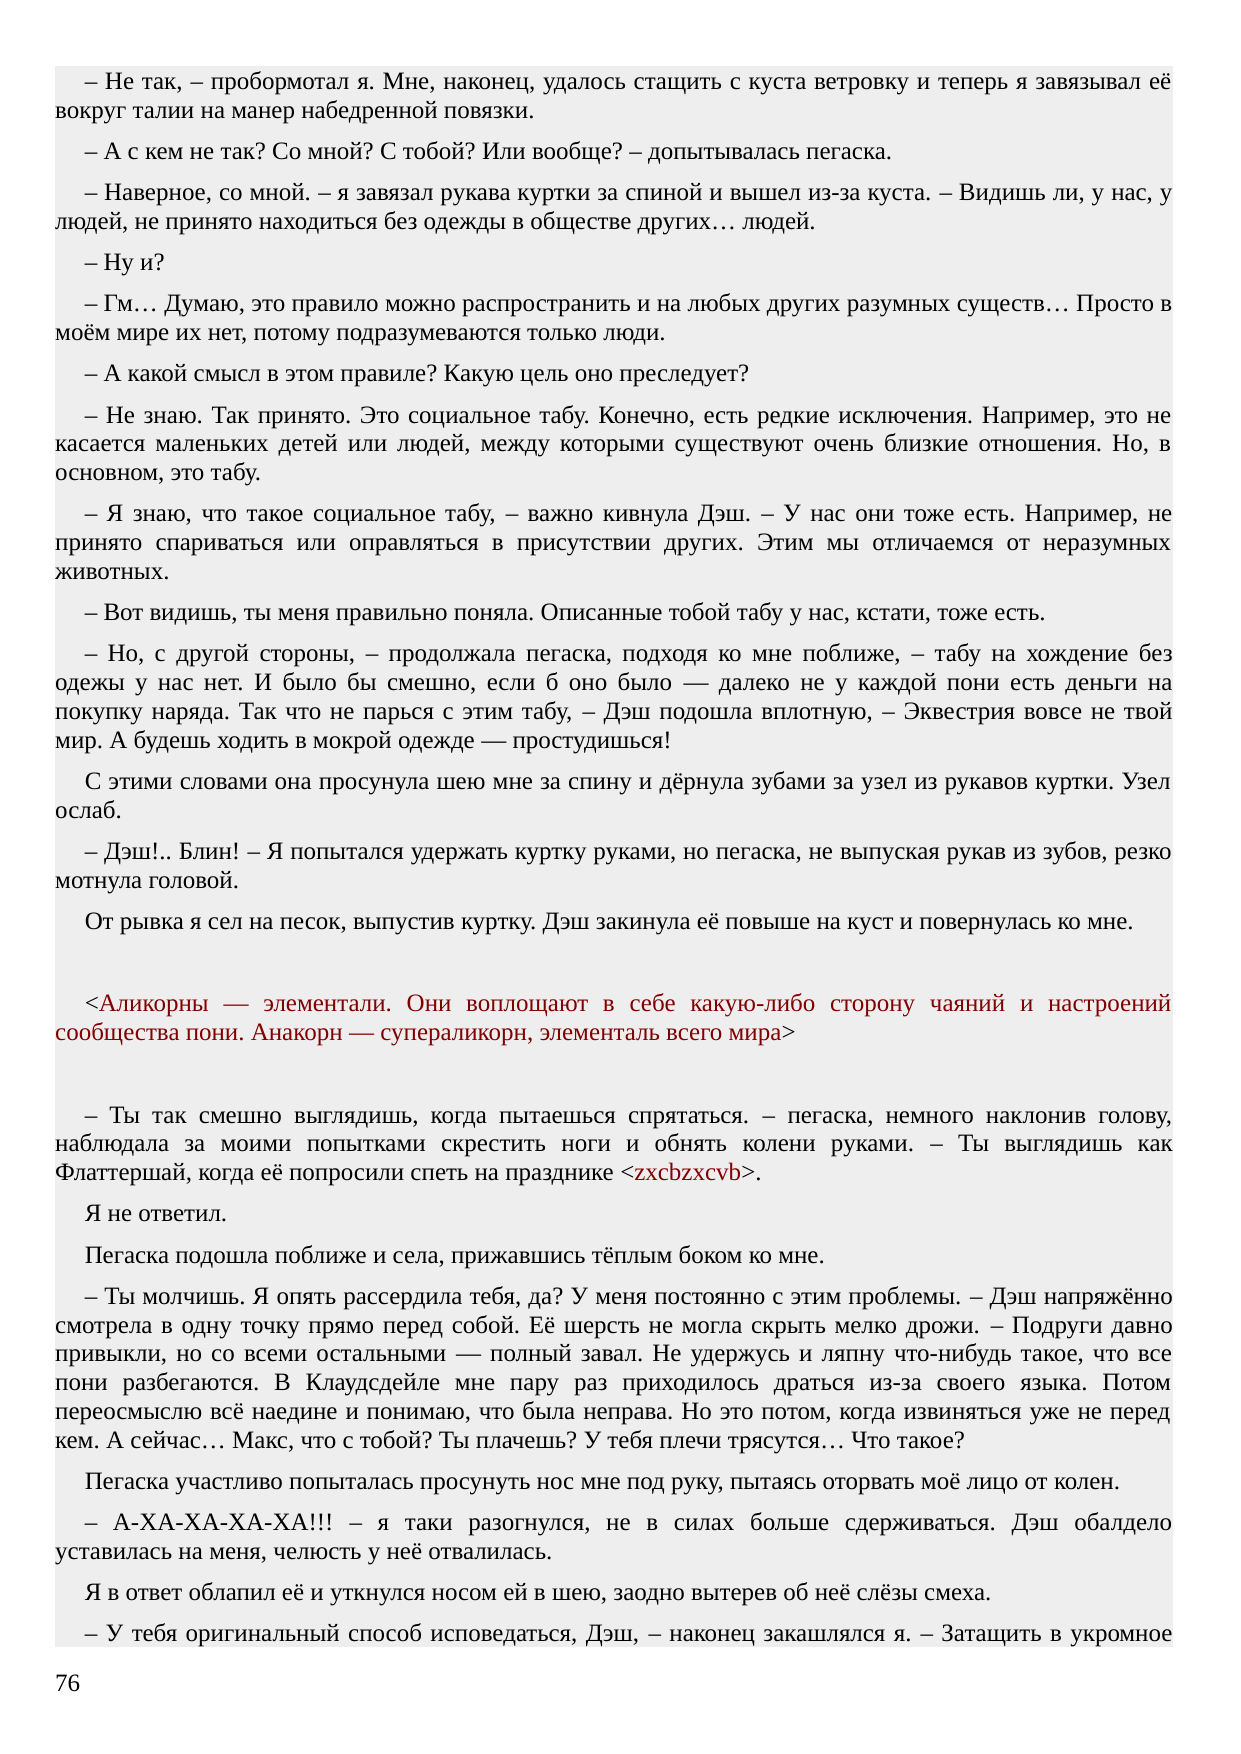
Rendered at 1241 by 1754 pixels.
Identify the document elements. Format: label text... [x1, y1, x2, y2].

text С этими словами она просунула шею мне за спину и дёрнула зубами за узел из рукавов куртки. Узел ослаб. [55, 766, 1173, 823]
text Я не ответил. [55, 1198, 1173, 1227]
text – Дэш!.. Блин! – Я попытался удержать куртку руками, но пегаска, не выпуская рукав из зубов, резко мотнула головой. [55, 836, 1173, 893]
text Пегаска подошла поближе и села, прижавшись тёплым боком ко мне. [55, 1240, 1173, 1268]
text – Я знаю, что такое социальное табу, – важно кивнула Дэш. – У нас они тоже есть. Например, не принято спариваться или оправляться в присутствии других. Этим мы отличаемся от неразумных животных. [55, 498, 1173, 585]
text Пегаска участливо попыталась просунуть нос мне под руку, пытаясь оторвать моё лицо от колен. [55, 1466, 1173, 1495]
text – Вот видишь, ты меня правильно поняла. Описанные тобой табу у нас, кстати, тоже есть. [55, 597, 1173, 626]
text – А с кем не так? Со мной? С тобой? Или вообще? – допытывалась пегаска. [55, 136, 1173, 165]
text – Гм… Думаю, это правило можно распространить и на любых других разумных существ… Просто в моём мире их нет, потому подразумеваются только люди. [55, 288, 1173, 346]
text – Ну и? [55, 247, 1173, 276]
text От рывка я сел на песок, выпустив куртку. Дэш закинула её повыше на куст и повернулась ко мне. [55, 906, 1173, 935]
text – Не так, – пробормотал я. Мне, наконец, удалось стащить с куста ветровку и теперь я завязывал её вокруг талии на манер набедренной повязки. [55, 66, 1173, 123]
text – Ты так смешно выглядишь, когда пытаешься спрятаться. – пегаска, немного наклонив голову, наблюдала за моими попытками скрестить ноги и обнять колени руками. – Ты выглядишь как Флаттершай, когда её попросили спеть на празднике <zxcbzxcvb>. [55, 1100, 1173, 1186]
text – У тебя оригинальный способ исповедаться, Дэш, – наконец закашлялся я. – Затащить в укромное [55, 1618, 1173, 1647]
text – Наверное, со мной. – я завязал рукава куртки за спиной и вышел из-за куста. – Видишь ли, у нас, у людей, не принято находиться без одежды в обществе других… людей. [55, 177, 1173, 235]
text – Не знаю. Так принято. Это социальное табу. Конечно, есть редкие исключения. Например, это не касается маленьких детей или людей, между которыми существуют очень близкие отношения. Но, в основном, это табу. [55, 400, 1173, 486]
text – Но, с другой стороны, – продолжала пегаска, подходя ко мне поближе, – табу на хождение без одежы у нас нет. И было бы смешно, если б оно было — далеко не у каждой пони есть деньги на покупку наряда. Так что не парься с этим табу, – Дэш подошла вплотную, – Эквестрия вовсе не твой мир. А будешь ходить в мокрой одежде — простудишься! [55, 638, 1173, 753]
text – А-ХА-ХА-ХА-ХА!!! – я таки разогнулся, не в силах больше сдерживаться. Дэш обалдело уставилась на меня, челюсть у неё отвалилась. [55, 1507, 1173, 1565]
text – Ты молчишь. Я опять рассердила тебя, да? У меня постоянно с этим проблемы. – Дэш напряжённо смотрела в одну точку прямо перед собой. Её шерсть не могла скрыть мелко дрожи. – Подруги давно привыкли, но со всеми остальными — полный завал. Не удержусь и ляпну что-нибудь такое, что все пони разбегаются. В Клаудсдейле мне пару раз приходилось драться из-за своего языка. Потом переосмыслю всё наедине и понимаю, что была неправа. Но это потом, когда извиняться уже не перед кем. А сейчас… Макс, что с тобой? Ты плачешь? У тебя плечи трясутся… Что такое? [55, 1281, 1173, 1453]
text Я в ответ облапил её и уткнулся носом ей в шею, заодно вытерев об неё слёзы смеха. [55, 1577, 1173, 1606]
text <Аликорны — элементали. Они воплощают в себе какую-либо сторону чаяний и настроений сообщества пони. Анакорн — супераликорн, элементаль всего мира> [55, 988, 1173, 1046]
text – А какой смысл в этом правиле? Какую цель оно преследует? [55, 358, 1173, 387]
